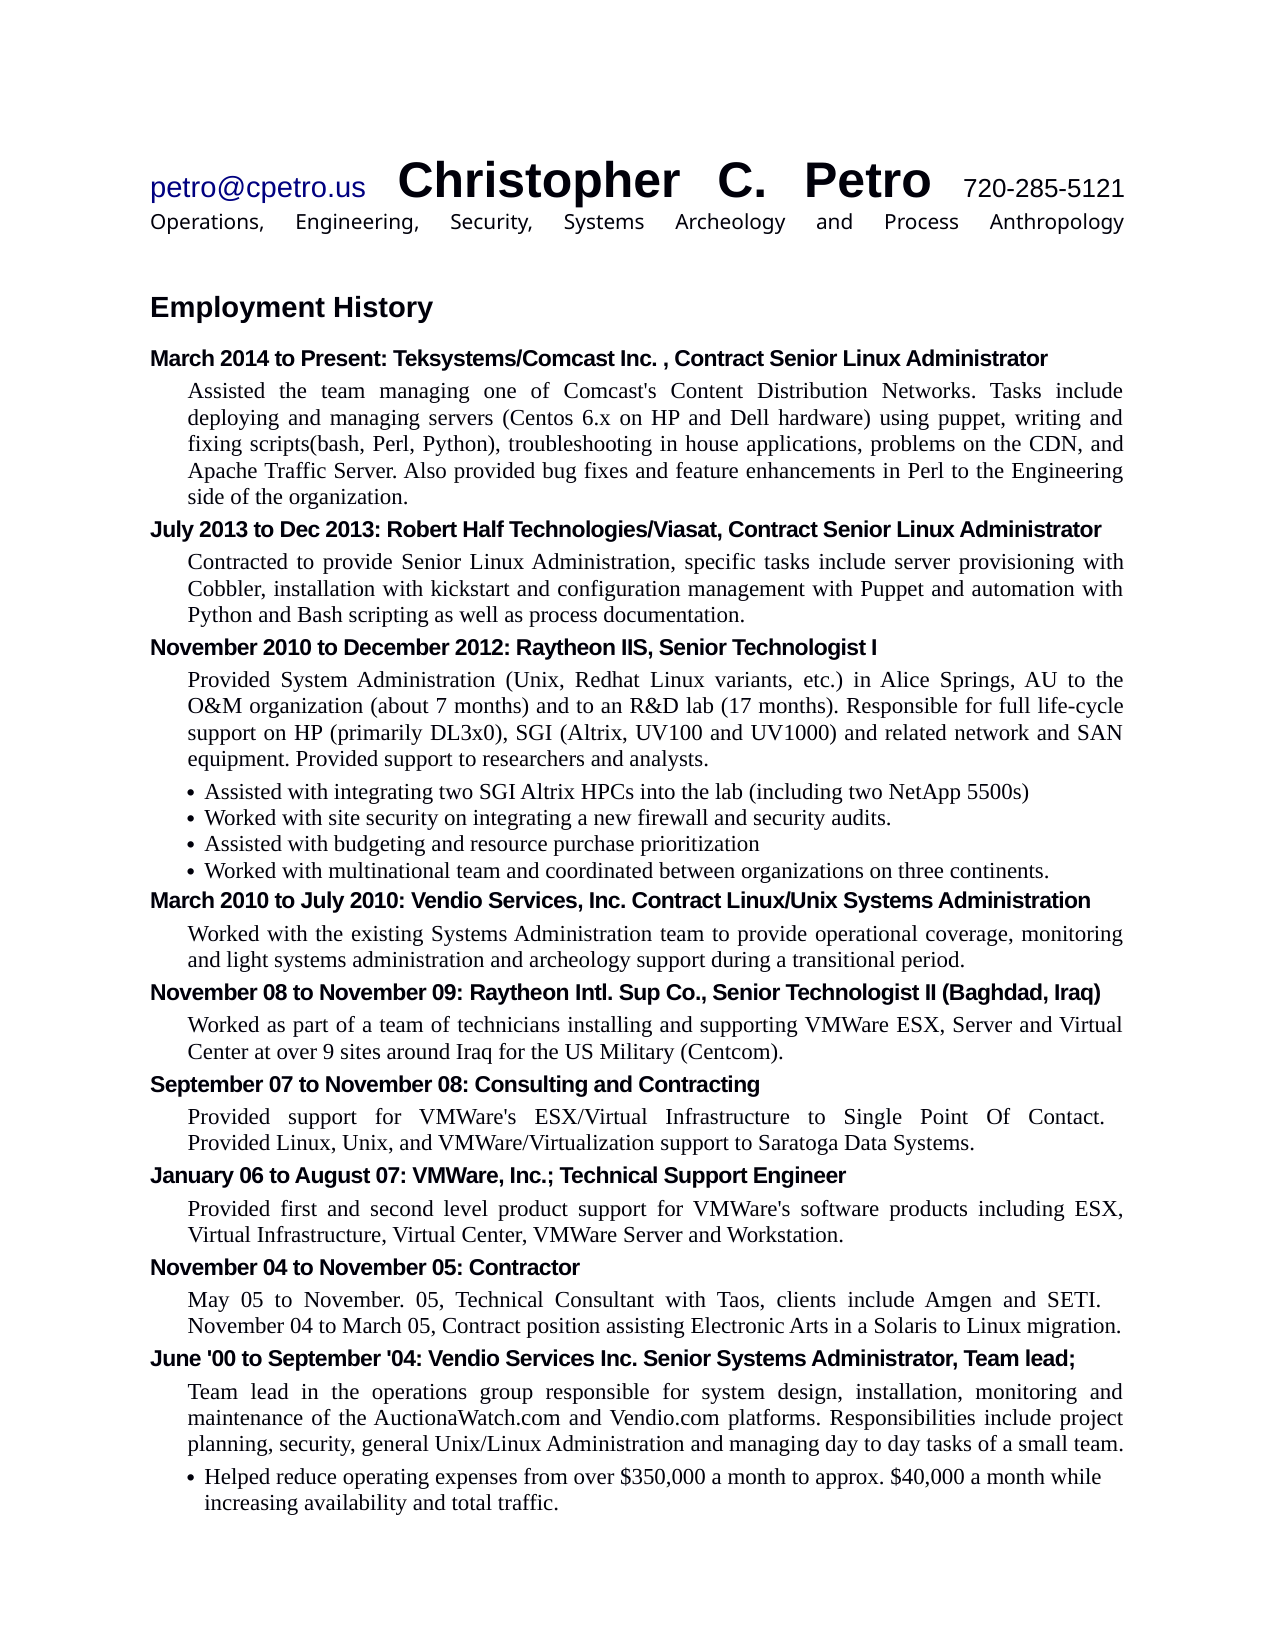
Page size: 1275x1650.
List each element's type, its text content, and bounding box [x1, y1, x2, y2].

text Team lead in the operations group responsible for system design, installation, monitoring and maintenance of the AuctionaWatch.com and Vendio.com platforms. Responsibilities include project planning, security, general Unix/Linux Administration and managing day to day tasks of a small team. [187, 1378, 1125, 1457]
subtitle Employment History [150, 291, 1125, 324]
text Provided System Administration (Unix, Redhat Linux variants, etc.) in Alice Springs, AU to the O&M organization (about 7 months) and to an R&D lab (17 months). Responsible for full life-cycle support on HP (primarily DL3x0), SGI (Altrix, UV100 and UV1000) and related network and SAN equipment. Provided support to researchers and analysts. [187, 666, 1125, 772]
list Worked with site security on integrating a new firewall and security audits. [187, 804, 1125, 831]
subtitle March 2014 to Present: Teksystems/Comcast Inc. , Contract Senior Linux Administrator [150, 345, 1125, 371]
subtitle November 2010 to December 2012: Raytheon IIS, Senior Technologist I [150, 633, 1125, 660]
subtitle November 04 to November 05: Contractor [150, 1254, 1125, 1280]
list Worked with multinational team and coordinated between organizations on three continents. [187, 857, 1125, 883]
subtitle July 2013 to Dec 2013: Robert Half Technologies/Viasat, Contract Senior Linux Administrator [150, 516, 1125, 542]
text Worked with the existing Systems Administration team to provide operational coverage, monitoring and light systems administration and archeology support during a transitional period. [187, 920, 1125, 973]
text Assisted the team managing one of Comcast's Content Distribution Networks. Tasks include deploying and managing servers (Centos 6.x on HP and Dell hardware) using puppet, writing and fixing scripts(bash, Perl, Python), troubleshooting in house applications, problems on the CDN, and Apache Traffic Server. Also provided bug fixes and feature enhancements in Perl to the Engineering side of the organization. [187, 378, 1125, 509]
text May 05 to November. 05, Technical Consultant with Taos, clients include Amgen and SETI. November 04 to March 05, Contract position assisting Electronic Arts in a Solaris to Linux migration. [187, 1286, 1125, 1339]
text Provided support for VMWare's ESX/Virtual Infrastructure to Single Point Of Contact. Provided Linux, Unix, and VMWare/Virtualization support to Saratoga Data Systems. [187, 1103, 1125, 1156]
list Helped reduce operating expenses from over $350,000 a month to approx. $40,000 a month while increasing availability and total traffic. [187, 1463, 1125, 1516]
text Worked as part of a team of technicians installing and supporting VMWare ESX, Server and Virtual Center at over 9 sites around Iraq for the US Military (Centcom). [187, 1012, 1125, 1064]
list Assisted with budgeting and resource purchase prioritization [187, 831, 1125, 857]
subtitle January 06 to August 07: VMWare, Inc.; Technical Support Engineer [150, 1162, 1125, 1188]
subtitle March 2010 to July 2010: Vendio Services, Inc. Contract Linux/Unix Systems Administration [150, 887, 1125, 914]
text Provided first and second level product support for VMWare's software products including ESX, Virtual Infrastructure, Virtual Center, VMWare Server and Workstation. [187, 1195, 1125, 1247]
subtitle June '00 to September '04: Vendio Services Inc. Senior Systems Administrator, Team lead; [150, 1345, 1125, 1372]
text Contracted to provide Senior Linux Administration, specific tasks include server provisioning with Cobbler, installation with kickstart and configuration management with Puppet and automation with Python and Bash scripting as well as process documentation. [187, 548, 1125, 627]
subtitle November 08 to November 09: Raytheon Intl. Sup Co., Senior Technologist II (Baghdad, Iraq) [150, 979, 1125, 1005]
subtitle petro@cpetro.us Christopher C. Petro 720-285-5121 Operations, Engineering, Security, Systems Archeology and Process Anthropology [150, 150, 1125, 269]
list Assisted with integrating two SGI Altrix HPCs into the lab (including two NetApp 5500s) [187, 778, 1125, 804]
subtitle September 07 to November 08: Consulting and Contracting [150, 1071, 1125, 1097]
